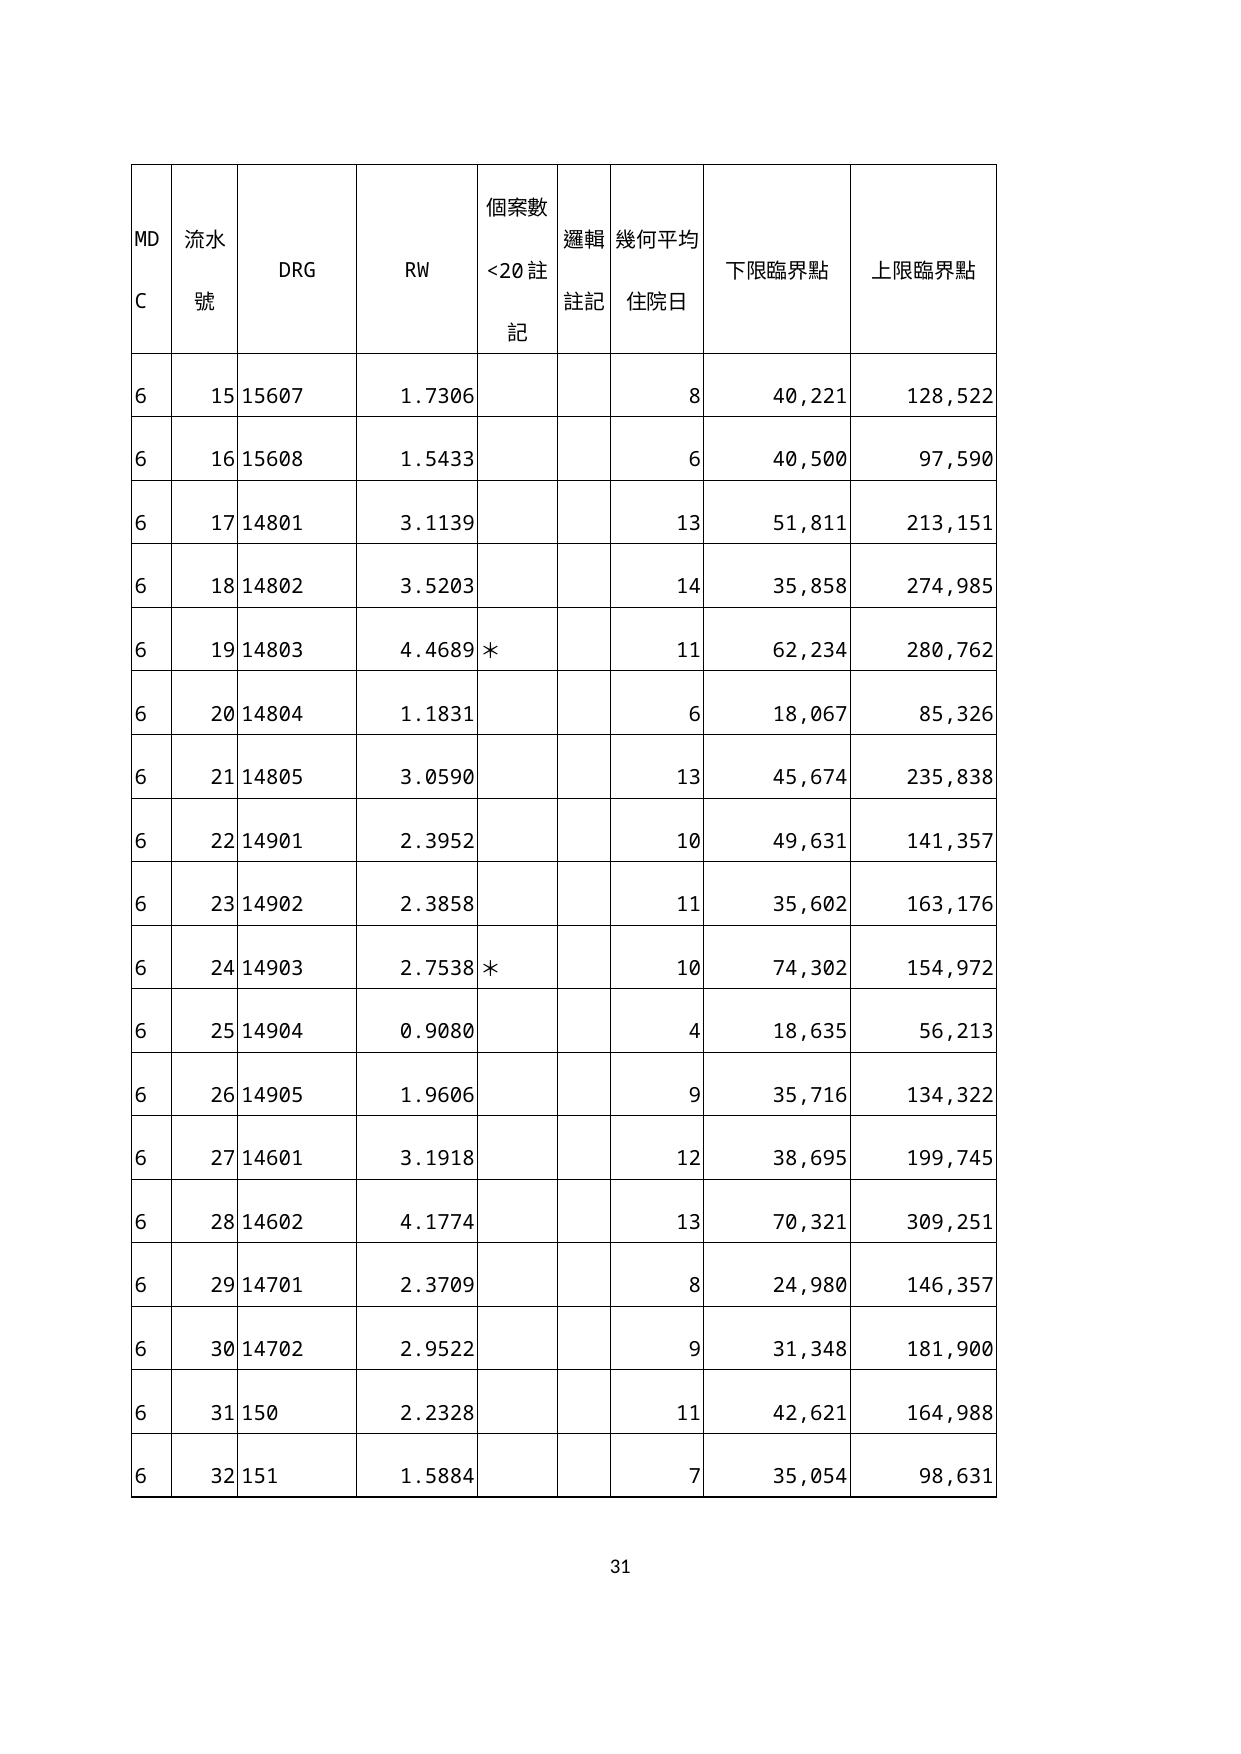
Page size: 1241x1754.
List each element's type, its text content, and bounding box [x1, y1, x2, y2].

table_cell 1.5433 [357, 417, 477, 480]
table_cell 11 [611, 608, 703, 670]
table_cell 35,602 [704, 862, 850, 924]
table_cell 14702 [238, 1307, 356, 1369]
table_cell [558, 1116, 610, 1179]
table_cell 6 [132, 354, 171, 416]
table_cell 23 [172, 862, 237, 924]
table_cell 10 [611, 799, 703, 861]
table_cell [558, 1053, 610, 1115]
table_cell 18 [172, 544, 237, 607]
table_cell 8 [611, 354, 703, 416]
table_cell 4.1774 [357, 1180, 477, 1242]
table_cell 2.9522 [357, 1307, 477, 1369]
table_cell 32 [172, 1434, 237, 1496]
table_cell 17 [172, 481, 237, 543]
table_cell 6 [611, 671, 703, 734]
table_header RW [357, 165, 477, 353]
table_cell 15608 [238, 417, 356, 480]
table_cell 28 [172, 1180, 237, 1242]
table_cell 1.9606 [357, 1053, 477, 1115]
table_cell [558, 608, 610, 670]
table_cell [558, 354, 610, 416]
table_cell 31,348 [704, 1307, 850, 1369]
table_cell 141,357 [851, 799, 996, 861]
table_cell 19 [172, 608, 237, 670]
table_cell 62,234 [704, 608, 850, 670]
table_cell [558, 544, 610, 607]
table_header 邏輯註記 [558, 165, 610, 353]
table_cell 6 [132, 862, 171, 924]
table_cell 16 [172, 417, 237, 480]
table_header 幾何平均住院日 [611, 165, 703, 353]
table_cell 1.1831 [357, 671, 477, 734]
table_cell [478, 354, 557, 416]
table_cell [558, 481, 610, 543]
table_cell 9 [611, 1307, 703, 1369]
table_cell 6 [132, 417, 171, 480]
table_cell 6 [132, 1434, 171, 1496]
table_cell 2.3858 [357, 862, 477, 924]
table_cell 18,635 [704, 989, 850, 1052]
table_cell [478, 1307, 557, 1369]
table_cell 56,213 [851, 989, 996, 1052]
table_cell 25 [172, 989, 237, 1052]
table_header MDC [132, 165, 171, 353]
table_header 流水號 [172, 165, 237, 353]
table_cell 14801 [238, 481, 356, 543]
table_cell 14804 [238, 671, 356, 734]
table_cell [478, 1370, 557, 1433]
table_cell 150 [238, 1370, 356, 1433]
table_cell 164,988 [851, 1370, 996, 1433]
table_cell 24 [172, 926, 237, 988]
table_cell 3.5203 [357, 544, 477, 607]
table_cell 6 [132, 735, 171, 797]
table_cell ＊ [478, 608, 557, 670]
table_cell 2.3709 [357, 1243, 477, 1306]
table_cell 6 [132, 671, 171, 734]
table_cell 3.1139 [357, 481, 477, 543]
table_cell [478, 799, 557, 861]
table_cell [558, 989, 610, 1052]
table_cell 13 [611, 481, 703, 543]
table_cell 12 [611, 1116, 703, 1179]
table_cell 128,522 [851, 354, 996, 416]
table_cell [478, 544, 557, 607]
table_cell [558, 417, 610, 480]
table_cell [478, 862, 557, 924]
table_cell 6 [132, 1243, 171, 1306]
table_cell 6 [132, 989, 171, 1052]
table_cell 15607 [238, 354, 356, 416]
table_cell [558, 1434, 610, 1496]
table_cell 9 [611, 1053, 703, 1115]
table_cell 11 [611, 862, 703, 924]
table_cell [478, 417, 557, 480]
table_cell 31 [172, 1370, 237, 1433]
table_cell 274,985 [851, 544, 996, 607]
table_cell [478, 989, 557, 1052]
table_cell 199,745 [851, 1116, 996, 1179]
table_cell 8 [611, 1243, 703, 1306]
table_cell [478, 1434, 557, 1496]
table_cell 22 [172, 799, 237, 861]
table_cell [478, 1053, 557, 1115]
table_cell 1.5884 [357, 1434, 477, 1496]
table_cell 6 [132, 1370, 171, 1433]
table_cell [558, 1370, 610, 1433]
table_cell [558, 1243, 610, 1306]
table_cell 85,326 [851, 671, 996, 734]
table_header 個案數<20註記 [478, 165, 557, 353]
table_cell 280,762 [851, 608, 996, 670]
table_cell 6 [132, 799, 171, 861]
table_cell 6 [132, 1116, 171, 1179]
table_cell 3.1918 [357, 1116, 477, 1179]
table_cell 13 [611, 735, 703, 797]
table_cell 14905 [238, 1053, 356, 1115]
table_cell 18,067 [704, 671, 850, 734]
table_cell 0.9080 [357, 989, 477, 1052]
table_cell 146,357 [851, 1243, 996, 1306]
table_cell 49,631 [704, 799, 850, 861]
table_cell 14601 [238, 1116, 356, 1179]
table_cell 4.4689 [357, 608, 477, 670]
table_cell [558, 799, 610, 861]
table_cell 24,980 [704, 1243, 850, 1306]
table_cell 29 [172, 1243, 237, 1306]
table_cell 14802 [238, 544, 356, 607]
table_cell 2.7538 [357, 926, 477, 988]
table_cell 21 [172, 735, 237, 797]
table_cell 40,221 [704, 354, 850, 416]
table_cell 14901 [238, 799, 356, 861]
table_cell 14902 [238, 862, 356, 924]
table_cell [478, 1243, 557, 1306]
table_cell 42,621 [704, 1370, 850, 1433]
table_cell [478, 1116, 557, 1179]
table_cell 213,151 [851, 481, 996, 543]
table_cell 40,500 [704, 417, 850, 480]
table_cell [558, 735, 610, 797]
table_cell 97,590 [851, 417, 996, 480]
table_cell 35,054 [704, 1434, 850, 1496]
table_cell 74,302 [704, 926, 850, 988]
table_cell 15 [172, 354, 237, 416]
table_cell 6 [132, 1307, 171, 1369]
table_cell 11 [611, 1370, 703, 1433]
table_cell [478, 671, 557, 734]
table_cell [558, 926, 610, 988]
table_cell 98,631 [851, 1434, 996, 1496]
table_header 上限臨界點 [851, 165, 996, 353]
table_cell 35,858 [704, 544, 850, 607]
table_cell 154,972 [851, 926, 996, 988]
table_cell 181,900 [851, 1307, 996, 1369]
table_cell 134,322 [851, 1053, 996, 1115]
table_cell 2.3952 [357, 799, 477, 861]
table_cell 20 [172, 671, 237, 734]
table_cell 14602 [238, 1180, 356, 1242]
table_cell 10 [611, 926, 703, 988]
table_cell [558, 1307, 610, 1369]
table_cell 235,838 [851, 735, 996, 797]
table_cell 70,321 [704, 1180, 850, 1242]
table_cell 7 [611, 1434, 703, 1496]
table_cell 6 [132, 1053, 171, 1115]
table_cell ＊ [478, 926, 557, 988]
table_cell 14904 [238, 989, 356, 1052]
table_cell 3.0590 [357, 735, 477, 797]
table_cell 14803 [238, 608, 356, 670]
table_cell 45,674 [704, 735, 850, 797]
table_cell 30 [172, 1307, 237, 1369]
table_cell 1.7306 [357, 354, 477, 416]
table_cell 27 [172, 1116, 237, 1179]
table_cell 6 [132, 544, 171, 607]
table_cell 2.2328 [357, 1370, 477, 1433]
table_cell 51,811 [704, 481, 850, 543]
table_cell 26 [172, 1053, 237, 1115]
table_cell 4 [611, 989, 703, 1052]
table_cell 6 [611, 417, 703, 480]
table_cell 14 [611, 544, 703, 607]
table_cell 14903 [238, 926, 356, 988]
table_cell 6 [132, 1180, 171, 1242]
table_cell 38,695 [704, 1116, 850, 1179]
table_cell 6 [132, 608, 171, 670]
table_cell 6 [132, 926, 171, 988]
table_cell 13 [611, 1180, 703, 1242]
table_cell [478, 735, 557, 797]
table_cell 35,716 [704, 1053, 850, 1115]
table_cell [558, 671, 610, 734]
table_cell 151 [238, 1434, 356, 1496]
table_cell 163,176 [851, 862, 996, 924]
table_cell 309,251 [851, 1180, 996, 1242]
table_cell 6 [132, 481, 171, 543]
table_header DRG [238, 165, 356, 353]
table_cell 14701 [238, 1243, 356, 1306]
table_cell [558, 1180, 610, 1242]
table_header 下限臨界點 [704, 165, 850, 353]
table_cell [478, 481, 557, 543]
table_cell [558, 862, 610, 924]
table_cell [478, 1180, 557, 1242]
table_cell 14805 [238, 735, 356, 797]
